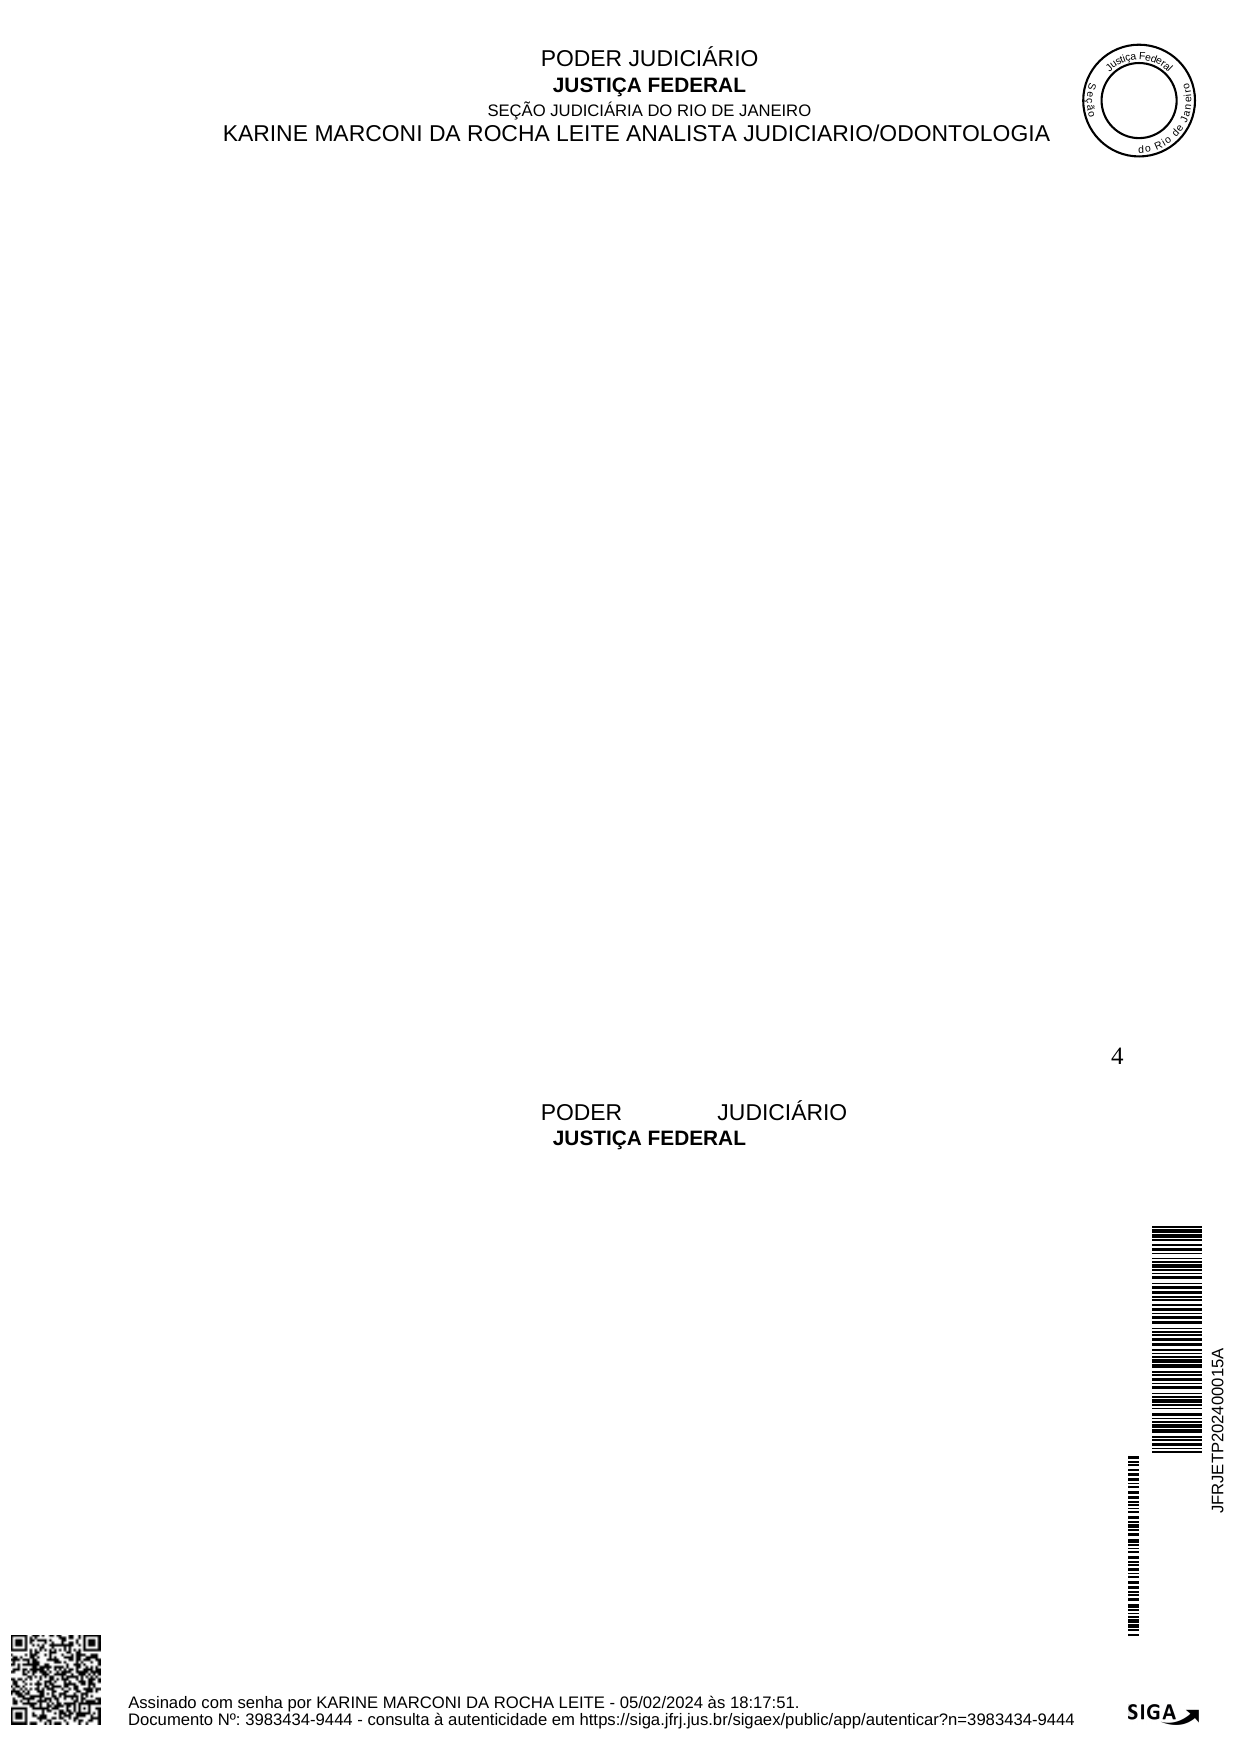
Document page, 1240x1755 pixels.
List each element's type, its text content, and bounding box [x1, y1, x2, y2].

text PODER JUDICIÁRIO JUSTIÇA FEDERAL [541, 1099, 847, 1150]
subtitle KARINE MARCONI DA ROCHA LEITE ANALISTA JUDICIARIO/ODONTOLOGIA [191, 120, 1102, 146]
text 4 [189, 1041, 1123, 1070]
